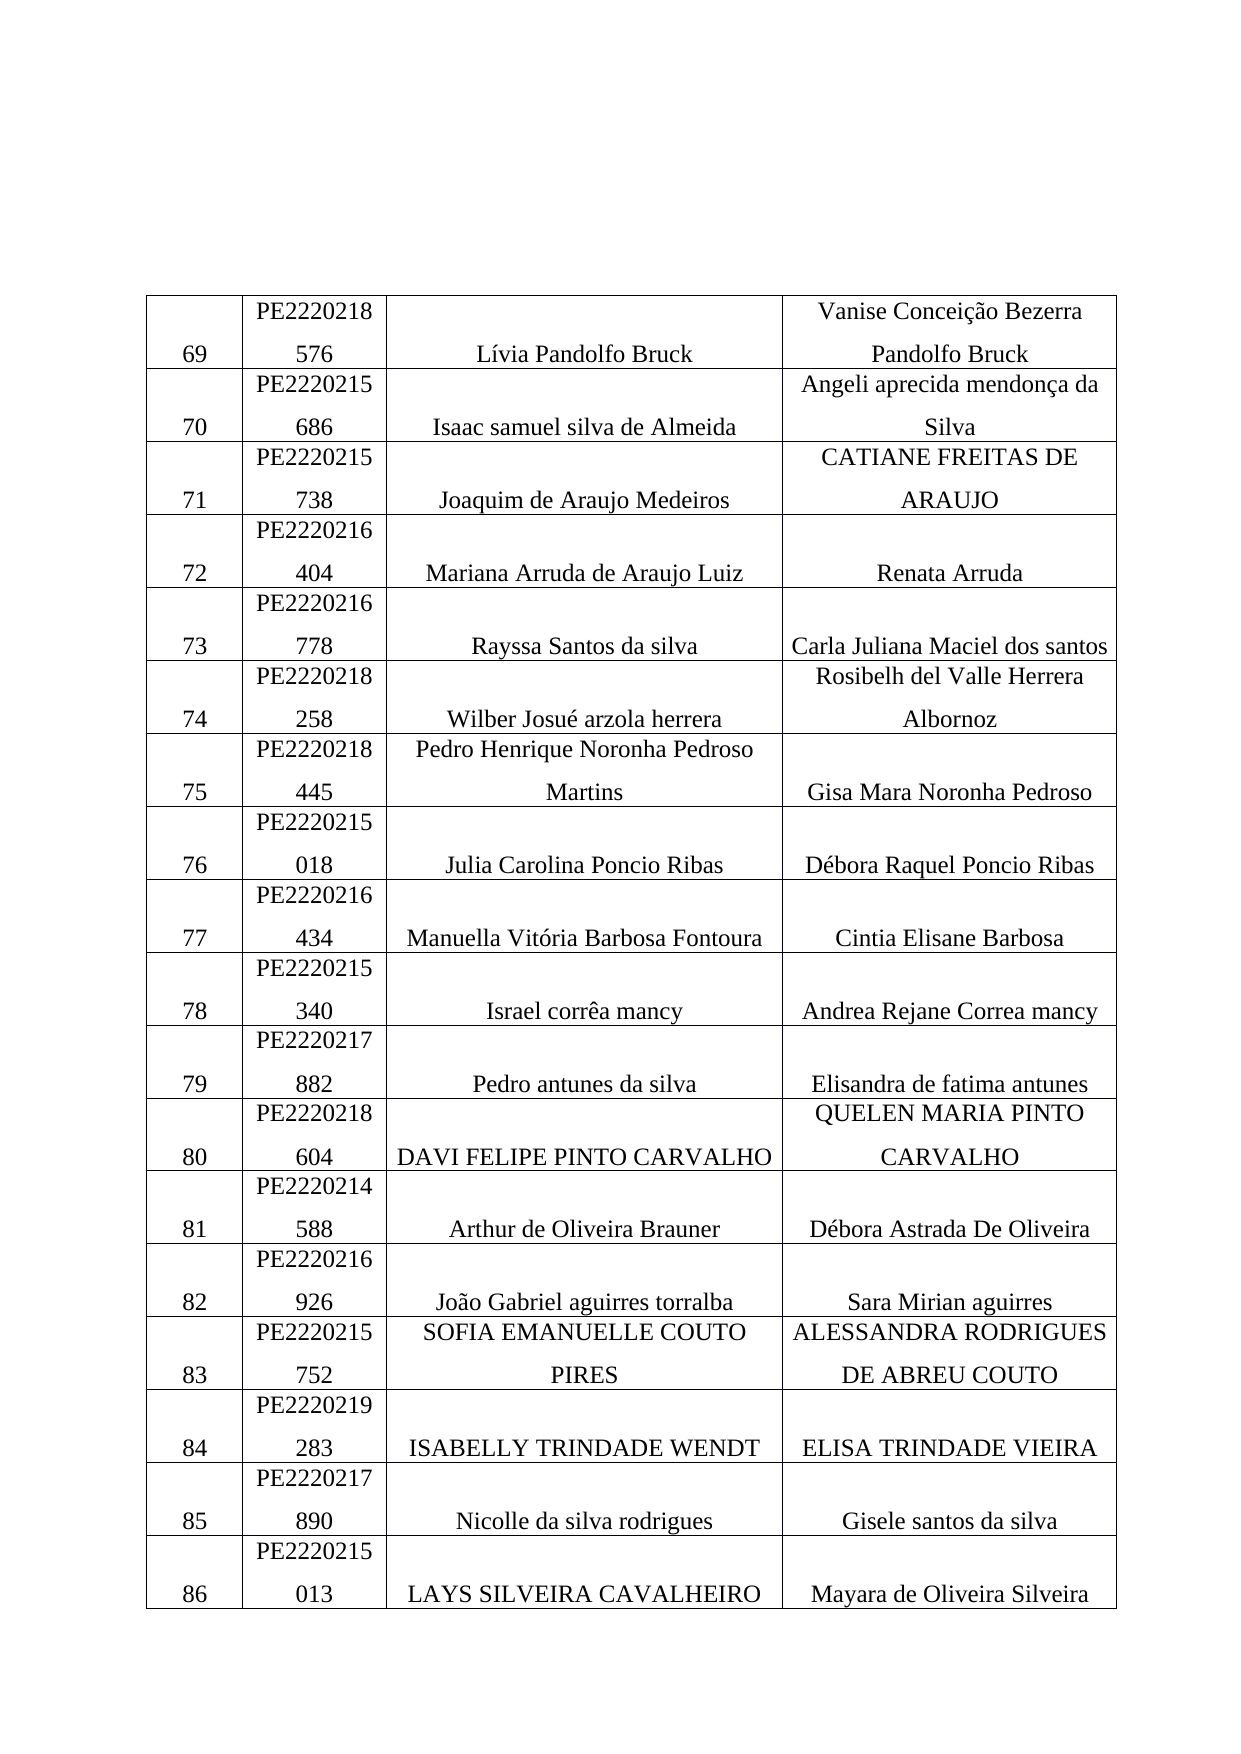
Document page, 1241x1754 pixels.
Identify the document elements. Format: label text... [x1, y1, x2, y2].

table_cell Pedro Henrique Noronha Pedroso Martins [387, 734, 782, 806]
table_cell DAVI FELIPE PINTO CARVALHO [387, 1099, 782, 1170]
table_cell 72 [147, 515, 242, 587]
table_cell PE2220215013 [243, 1536, 386, 1608]
table_cell Cintia Elisane Barbosa [783, 880, 1116, 952]
table_cell PE2220216926 [243, 1244, 386, 1316]
table_cell Israel corrêa mancy [387, 953, 782, 1024]
table_cell PE2220214588 [243, 1171, 386, 1243]
table_cell Pedro antunes da silva [387, 1026, 782, 1097]
table_cell Sara Mirian aguirres [783, 1244, 1116, 1316]
table_cell Débora Astrada De Oliveira [783, 1171, 1116, 1243]
table_cell PE2220218604 [243, 1099, 386, 1170]
table_cell Andrea Rejane Correa mancy [783, 953, 1116, 1024]
table_cell Gisele santos da silva [783, 1463, 1116, 1535]
table_cell PE2220218576 [243, 296, 386, 368]
table_cell PE2220216434 [243, 880, 386, 952]
table_cell 81 [147, 1171, 242, 1243]
table_cell 77 [147, 880, 242, 952]
table_cell ELISA TRINDADE VIEIRA [783, 1390, 1116, 1462]
table_cell PE2220215752 [243, 1317, 386, 1389]
table_cell Lívia Pandolfo Bruck [387, 296, 782, 368]
table_cell Manuella Vitória Barbosa Fontoura [387, 880, 782, 952]
table_cell Julia Carolina Poncio Ribas [387, 807, 782, 879]
table_cell 83 [147, 1317, 242, 1389]
table_cell 73 [147, 588, 242, 660]
table_cell 86 [147, 1536, 242, 1608]
table_cell Angeli aprecida mendonça da Silva [783, 369, 1116, 441]
table_cell PE2220219283 [243, 1390, 386, 1462]
table_cell João Gabriel aguirres torralba [387, 1244, 782, 1316]
table_cell PE2220215018 [243, 807, 386, 879]
table_cell Carla Juliana Maciel dos santos [783, 588, 1116, 660]
table_cell Isaac samuel silva de Almeida [387, 369, 782, 441]
table_cell Joaquim de Araujo Medeiros [387, 442, 782, 514]
table_cell Nicolle da silva rodrigues [387, 1463, 782, 1535]
table_cell PE2220216404 [243, 515, 386, 587]
table_cell PE2220218258 [243, 661, 386, 733]
table_cell Wilber Josué arzola herrera [387, 661, 782, 733]
table_cell Mayara de Oliveira Silveira [783, 1536, 1116, 1608]
table_cell PE2220217882 [243, 1026, 386, 1097]
table_cell Renata Arruda [783, 515, 1116, 587]
table_cell LAYS SILVEIRA CAVALHEIRO [387, 1536, 782, 1608]
table_cell CATIANE FREITAS DE ARAUJO [783, 442, 1116, 514]
table_cell 82 [147, 1244, 242, 1316]
table_cell PE2220216778 [243, 588, 386, 660]
table_cell PE2220217890 [243, 1463, 386, 1535]
table_cell PE2220215738 [243, 442, 386, 514]
table_cell Vanise Conceição Bezerra Pandolfo Bruck [783, 296, 1116, 368]
table_cell ISABELLY TRINDADE WENDT [387, 1390, 782, 1462]
table_cell 85 [147, 1463, 242, 1535]
table_cell 78 [147, 953, 242, 1024]
table_cell 69 [147, 296, 242, 368]
table_cell 74 [147, 661, 242, 733]
table_cell 80 [147, 1099, 242, 1170]
table_cell PE2220218445 [243, 734, 386, 806]
table_cell Mariana Arruda de Araujo Luiz [387, 515, 782, 587]
table_cell SOFIA EMANUELLE COUTO PIRES [387, 1317, 782, 1389]
table_cell Débora Raquel Poncio Ribas [783, 807, 1116, 879]
table_cell 70 [147, 369, 242, 441]
table_cell 79 [147, 1026, 242, 1097]
table_cell Arthur de Oliveira Brauner [387, 1171, 782, 1243]
table_cell Gisa Mara Noronha Pedroso [783, 734, 1116, 806]
table_cell 84 [147, 1390, 242, 1462]
table_cell 76 [147, 807, 242, 879]
table_cell Rosibelh del Valle Herrera Albornoz [783, 661, 1116, 733]
table_cell 71 [147, 442, 242, 514]
table_cell ALESSANDRA RODRIGUES DE ABREU COUTO [783, 1317, 1116, 1389]
table_cell 75 [147, 734, 242, 806]
table_cell PE2220215340 [243, 953, 386, 1024]
table_cell QUELEN MARIA PINTO CARVALHO [783, 1099, 1116, 1170]
table_cell Rayssa Santos da silva [387, 588, 782, 660]
table_cell PE2220215686 [243, 369, 386, 441]
table_cell Elisandra de fatima antunes [783, 1026, 1116, 1097]
